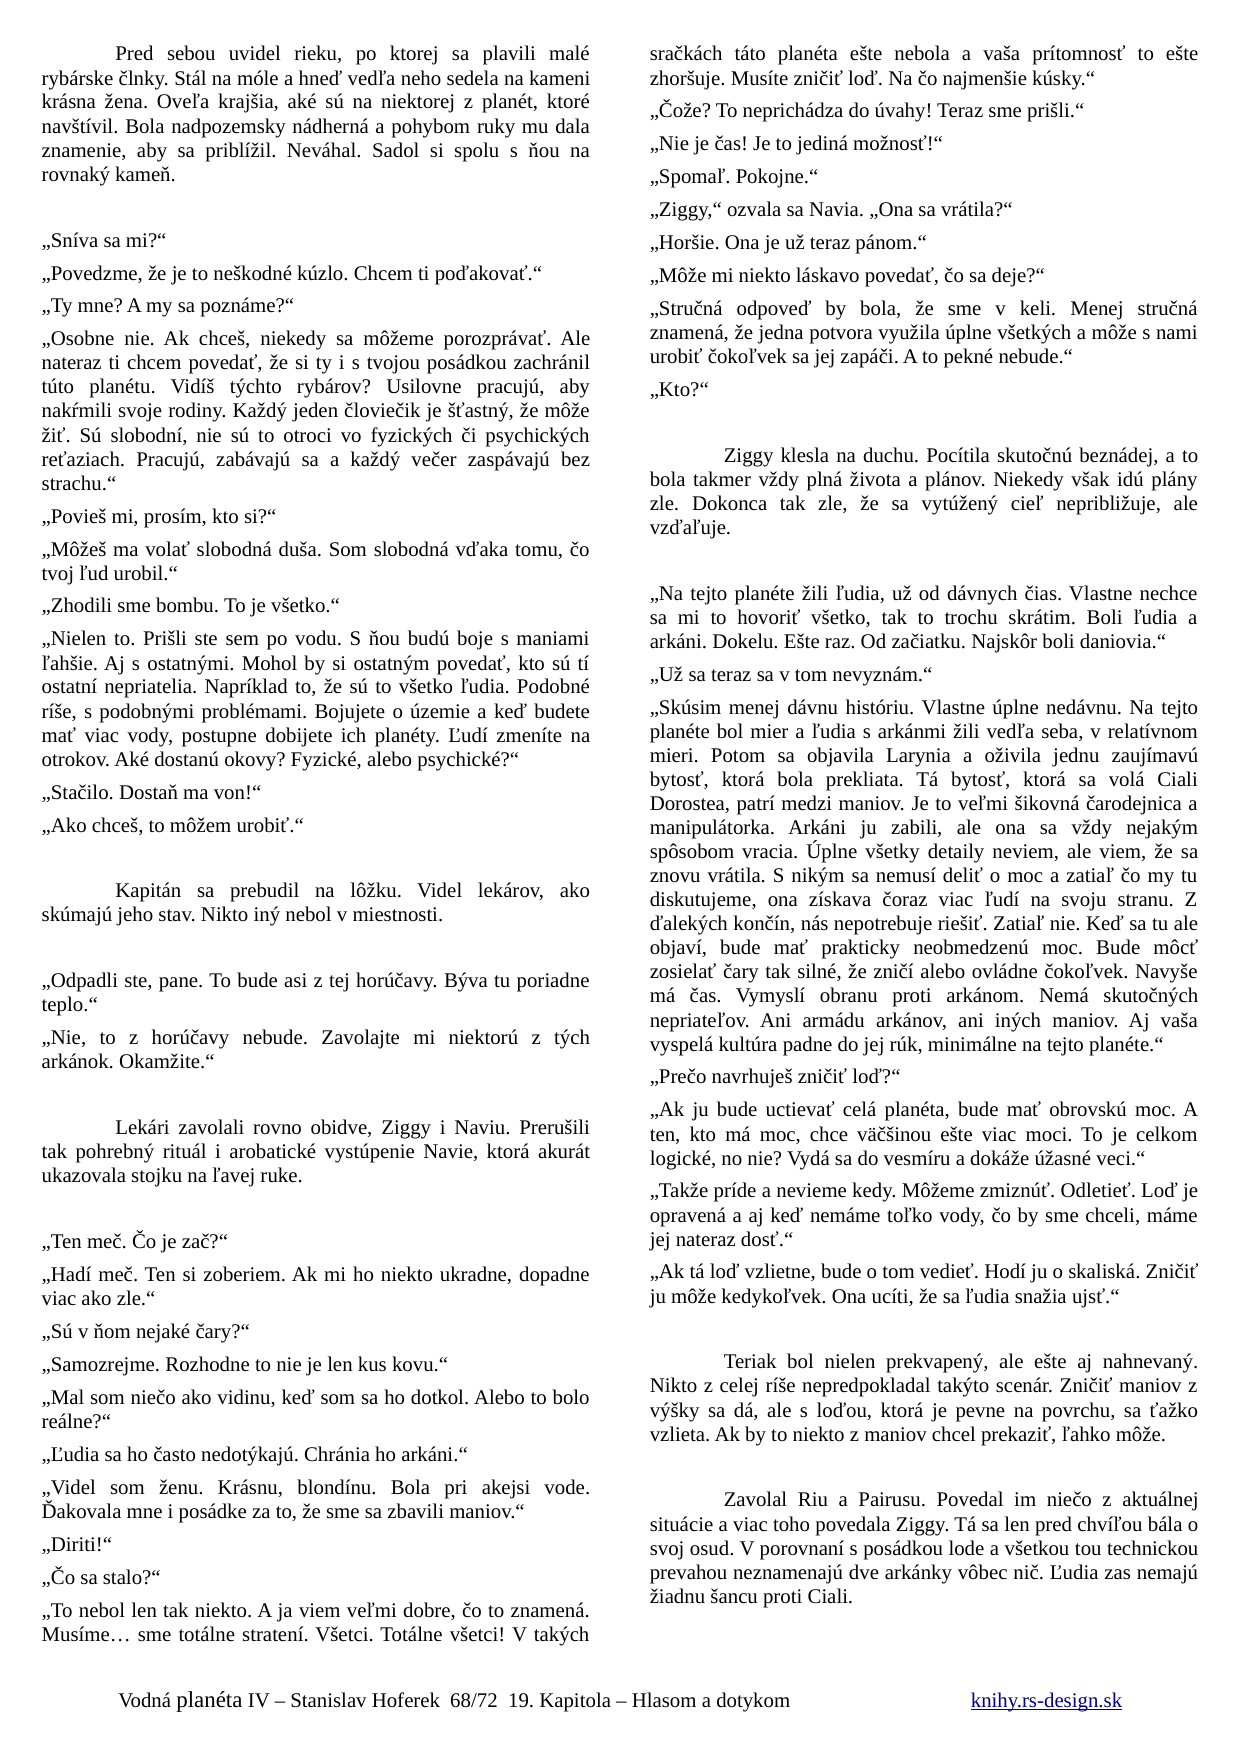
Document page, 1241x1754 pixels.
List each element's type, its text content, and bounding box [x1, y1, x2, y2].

text Ziggy klesla na duchu. Pocítila skutočnú beznádej, a to bola takmer vždy plná života a plánov. Niekedy však idú plány zle. Dokonca tak zle, že sa vytúžený cieľ nepribližuje, ale vzďaľuje. [649, 443, 1199, 539]
text „Videl som ženu. Krásnu, blondínu. Bola pri akejsi vode. Ďakovala mne i posádke za to, že sme sa zbavili maniov.“ [41, 1475, 591, 1523]
text „Sú v ňom nejaké čary?“ [41, 1319, 591, 1343]
text „Ten meč. Čo je zač?“ [41, 1229, 591, 1253]
text „Ľudia sa ho často nedotýkajú. Chránia ho arkáni.“ [41, 1442, 591, 1466]
text „Povieš mi, prosím, kto si?“ [41, 503, 591, 528]
text Kapitán sa prebudil na lôžku. Videl lekárov, ako skúmajú jeho stav. Nikto iný nebol v miestnosti. [41, 878, 591, 926]
text „Nielen to. Prišli ste sem po vodu. S ňou budú boje s maniami ľahšie. Aj s ostatnými. Mohol by si ostatným povedať, kto sú tí ostatní nepriatelia. Napríklad to, že sú to všetko ľudia. Podobné ríše, s podobnými problémami. Bojujete o územie a keď budete mať viac vody, postupne dobijete ich planéty. Ľudí zmeníte na otrokov. Aké dostanú okovy? Fyzické, alebo psychické?“ [41, 626, 591, 771]
text „Ziggy,“ ozvala sa Navia. „Ona sa vrátila?“ [649, 197, 1199, 221]
text „Stačilo. Dostaň ma von!“ [41, 779, 591, 804]
text sračkách táto planéta ešte nebola a vaša prítomnosť to ešte zhoršuje. Musíte zničiť loď. Na čo najmenšie kúsky.“ [649, 41, 1199, 89]
text „Mal som niečo ako vidinu, keď som sa ho dotkol. Alebo to bolo reálne?“ [41, 1385, 591, 1433]
text „Ty mne? A my sa poznáme?“ [41, 293, 591, 317]
text „To nebol len tak niekto. A ja viem veľmi dobre, čo to znamená. Musíme… sme totálne stratení. Všetci. Totálne všetci! V takých [41, 1597, 591, 1646]
text „Môže mi niekto láskavo povedať, čo sa deje?“ [649, 263, 1199, 287]
text Teriak bol nielen prekvapený, ale ešte aj nahnevaný. Nikto z celej ríše nepredpokladal takýto scenár. Zničiť maniov z výšky sa dá, ale s loďou, ktorá je pevne na povrchu, sa ťažko vzlieta. Ak by to niekto z maniov chcel prekaziť, ľahko môže. [649, 1349, 1199, 1446]
text „Odpadli ste, pane. To bude asi z tej horúčavy. Býva tu poriadne teplo.“ [41, 968, 591, 1016]
text „Nie, to z horúčavy nebude. Zavolajte mi niektorú z tých arkánok. Okamžite.“ [41, 1025, 591, 1073]
text „Čože? To neprichádza do úvahy! Teraz sme prišli.“ [649, 98, 1199, 122]
text „Na tejto planéte žili ľudia, už od dávnych čias. Vlastne nechce sa mi to hovoriť všetko, tak to trochu skrátim. Boli ľudia a arkáni. Dokelu. Ešte raz. Od začiatku. Najskôr boli daniovia.“ [649, 581, 1199, 653]
text „Ak tá loď vzlietne, bude o tom vedieť. Hodí ju o skaliská. Zničiť ju môže kedykoľvek. Ona ucíti, že sa ľudia snažia ujsť.“ [649, 1259, 1199, 1308]
text „Kto?“ [649, 377, 1199, 401]
text „Horšie. Ona je už teraz pánom.“ [649, 230, 1199, 254]
text Lekári zavolali rovno obidve, Ziggy i Naviu. Prerušili tak pohrebný rituál i arobatické vystúpenie Navie, ktorá akurát ukazovala stojku na ľavej ruke. [41, 1115, 591, 1187]
text „Čo sa stalo?“ [41, 1564, 591, 1589]
text „Spomaľ. Pokojne.“ [649, 164, 1199, 188]
text „Zhodili sme bombu. To je všetko.“ [41, 593, 591, 617]
text „Prečo navrhuješ zničiť loď?“ [649, 1064, 1199, 1088]
text Zavolal Riu a Pairusu. Povedal im niečo z aktuálnej situácie a viac toho povedala Ziggy. Tá sa len pred chvíľou bála o svoj osud. V porovnaní s posádkou lode a všetkou tou technickou prevahou neznamenajú dve arkánky vôbec nič. Ľudia zas nemajú žiadnu šancu proti Ciali. [649, 1487, 1199, 1608]
text „Diriti!“ [41, 1532, 591, 1556]
text „Hadí meč. Ten si zoberiem. Ak mi ho niekto ukradne, dopadne viac ako zle.“ [41, 1262, 591, 1310]
text „Osobne nie. Ak chceš, niekedy sa môžeme porozprávať. Ale nateraz ti chcem povedať, že si ty i s tvojou posádkou zachránil túto planétu. Vidíš týchto rybárov? Usilovne pracujú, aby nakŕmili svoje rodiny. Každý jeden človiečik je šťastný, že môže žiť. Sú slobodní, nie sú to otroci vo fyzických či psychických reťaziach. Pracujú, zabávajú sa a každý večer zaspávajú bez strachu.“ [41, 326, 591, 495]
text „Ako chceš, to môžem urobiť.“ [41, 812, 591, 837]
text „Samozrejme. Rozhodne to nie je len kus kovu.“ [41, 1352, 591, 1376]
text „Stručná odpoveď by bola, že sme v keli. Menej stručná znamená, že jedna potvora využila úplne všetkých a môže s nami urobiť čokoľvek sa jej zapáči. A to pekné nebude.“ [649, 296, 1199, 368]
text „Ak ju bude uctievať celá planéta, bude mať obrovskú moc. A ten, kto má moc, chce väčšinou ešte viac moci. To je celkom logické, no nie? Vydá sa do vesmíru a dokáže úžasné veci.“ [649, 1097, 1199, 1169]
text „Sníva sa mi?“ [41, 227, 591, 252]
text „Povedzme, že je to neškodné kúzlo. Chcem ti poďakovať.“ [41, 260, 591, 284]
text „Môžeš ma volať slobodná duša. Som slobodná vďaka tomu, čo tvoj ľud urobil.“ [41, 536, 591, 584]
text Pred sebou uvidel rieku, po ktorej sa plavili malé rybárske člnky. Stál na móle a hneď vedľa neho sedela na kameni krásna žena. Oveľa krajšia, aké sú na niektorej z planét, ktoré navštívil. Bola nadpozemsky nádherná a pohybom ruky mu dala znamenie, aby sa priblížil. Neváhal. Sadol si spolu s ňou na rovnaký kameň. [41, 41, 591, 186]
text „Takže príde a nevieme kedy. Môžeme zmiznúť. Odletieť. Loď je opravená a aj keď nemáme toľko vody, čo by sme chceli, máme jej nateraz dosť.“ [649, 1178, 1199, 1251]
text „Skúsim menej dávnu históriu. Vlastne úplne nedávnu. Na tejto planéte bol mier a ľudia s arkánmi žili vedľa seba, v relatívnom mieri. Potom sa objavila Larynia a oživila jednu zaujímavú bytosť, ktorá bola prekliata. Tá bytosť, ktorá sa volá Ciali Dorostea, patrí medzi maniov. Je to veľmi šikovná čarodejnica a manipulátorka. Arkáni ju zabili, ale ona sa vždy nejakým spôsobom vracia. Úplne všetky detaily neviem, ale viem, že sa znovu vrátila. S nikým sa nemusí deliť o moc a zatiaľ čo my tu diskutujeme, ona získava čoraz viac ľudí na svoju stranu. Z ďalekých končín, nás nepotrebuje riešiť. Zatiaľ nie. Keď sa tu ale objaví, bude mať prakticky neobmedzenú moc. Bude môcť zosielať čary tak silné, že zničí alebo ovládne čokoľvek. Navyše má čas. Vymyslí obranu proti arkánom. Nemá skutočných nepriateľov. Ani armádu arkánov, ani iných maniov. Aj vaša vyspelá kultúra padne do jej rúk, minimálne na tejto planéte.“ [649, 695, 1199, 1056]
text „Nie je čas! Je to jediná možnosť!“ [649, 131, 1199, 155]
text „Už sa teraz sa v tom nevyznám.“ [649, 662, 1199, 686]
